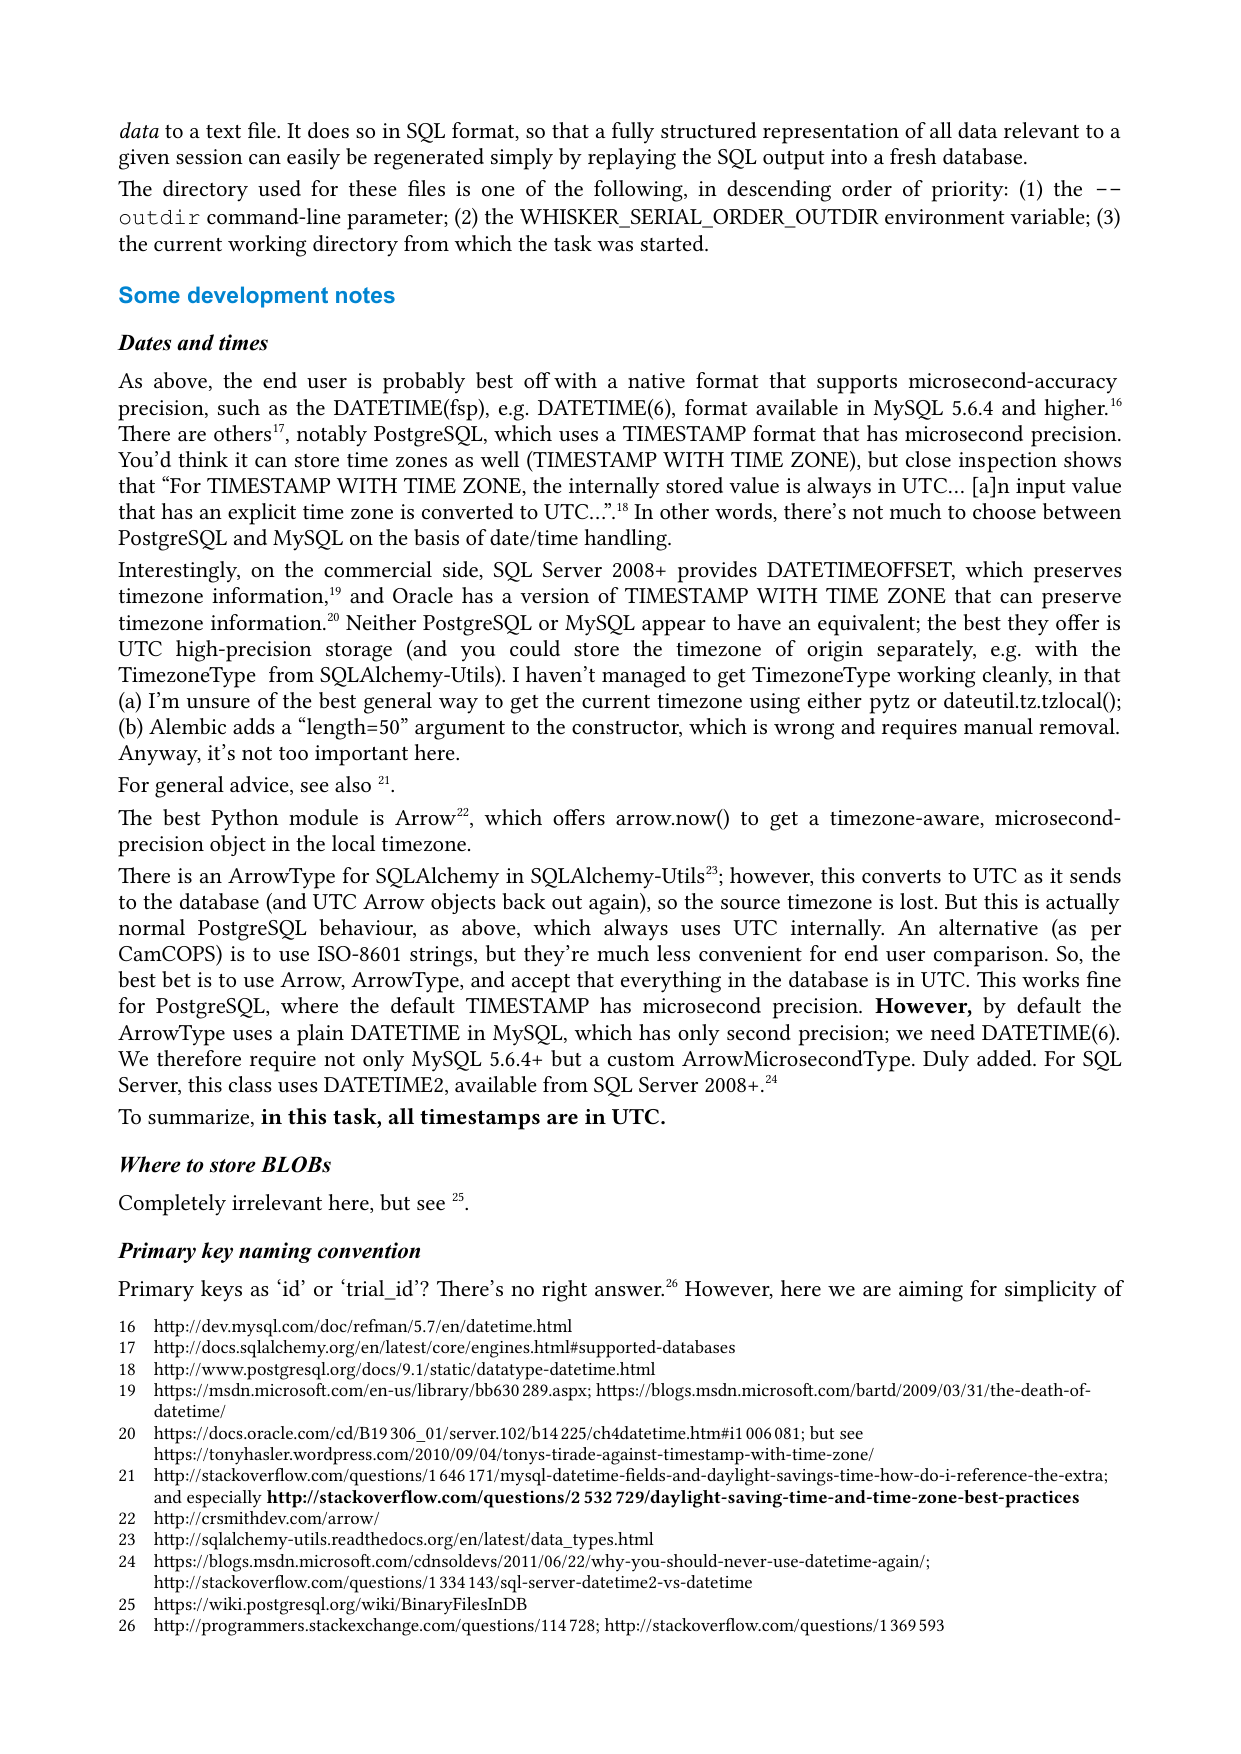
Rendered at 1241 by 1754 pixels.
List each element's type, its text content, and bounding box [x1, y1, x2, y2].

text The best Python module is Arrow, which offers arrow.now() to get a timezone-aware, microsecond-precision object in the local timezone. [118, 804, 1122, 857]
subtitle Dates and times [118, 329, 1122, 356]
text For general advice, see also . [118, 772, 1122, 798]
text Primary keys as ‘id’ or ‘trial_id’? There’s no right answer. However, here we are aiming for simplicity of [118, 1276, 1122, 1302]
text As above, the end user is probably best off with a native format that supports microsecond-accuracy precision, such as the DATETIME(fsp), e.g. DATETIME(6), format available in MySQL 5.6.4 and higher. There are others, notably PostgreSQL, which uses a TIMESTAMP format that has microsecond precision. You’d think it can store time zones as well (TIMESTAMP WITH TIME ZONE), but close inspection shows that “For TIMESTAMP WITH TIME ZONE, the internally stored value is always in UTC... [a]n input value that has an explicit time zone is converted to UTC...”. In other words, there’s not much to choose between PostgreSQL and MySQL on the basis of date/time handling. [118, 368, 1122, 551]
text There is an ArrowType for SQLAlchemy in SQLAlchemy-Utils; however, this converts to UTC as it sends to the database (and UTC Arrow objects back out again), so the source timezone is lost. But this is actually normal PostgreSQL behaviour, as above, which always uses UTC internally. An alternative (as per CamCOPS) is to use ISO-8601 strings, but they’re much less convenient for end user comparison. So, the best bet is to use Arrow, ArrowType, and accept that everything in the database is in UTC. This works fine for PostgreSQL, where the default TIMESTAMP has microsecond precision. However, by default the ArrowType uses a plain DATETIME in MySQL, which has only second precision; we need DATETIME(6). We therefore require not only MySQL 5.6.4+ but a custom ArrowMicrosecondType. Duly added. For SQL Server, this class uses DATETIME2, available from SQL Server 2008+. [118, 863, 1122, 1098]
text Interestingly, on the commercial side, SQL Server 2008+ provides DATETIMEOFFSET, which preserves timezone information, and Oracle has a version of TIMESTAMP WITH TIME ZONE that can preserve timezone information. Neither PostgreSQL or MySQL appear to have an equivalent; the best they offer is UTC high-precision storage (and you could store the timezone of origin separately, e.g. with the TimezoneType from SQLAlchemy-Utils). I haven’t managed to get TimezoneType working cleanly, in that (a) I’m unsure of the best general way to get the current timezone using either pytz or dateutil.tz.tzlocal(); (b) Alembic adds a “length=50” argument to the constructor, which is wrong and requires manual removal. Anyway, it’s not too important here. [118, 557, 1122, 766]
subtitle Where to store BLOBs [118, 1151, 1122, 1177]
text https://docs.oracle.com/cd/B19306_01/server.102/b14225/ch4datetime.htm#i1006081; but see https://tonyhasler.wordpress.com/2010/09/04/tonys-tirade-against-timestamp-with-time-zone/ [118, 1422, 1122, 1465]
text http://sqlalchemy-utils.readthedocs.org/en/latest/data_types.html [118, 1529, 1122, 1550]
text To summarize, in this task, all timestamps are in UTC. [118, 1104, 1122, 1130]
text https://blogs.msdn.microsoft.com/cdnsoldevs/2011/06/22/why-you-should-never-use-datetime-again/; http://stackoverflow.com/questions/1334143/sql-server-datetime2-vs-datetime [118, 1550, 1122, 1593]
subtitle Some development notes [118, 282, 1122, 309]
text https://msdn.microsoft.com/en-us/library/bb630289.aspx; https://blogs.msdn.microsoft.com/bartd/2009/03/31/the-death-of-datetime/ [118, 1379, 1122, 1422]
text http://www.postgresql.org/docs/9.1/static/datatype-datetime.html [118, 1358, 1122, 1379]
text http://programmers.stackexchange.com/questions/114728; http://stackoverflow.com/questions/1369593 [118, 1614, 1122, 1636]
text http://dev.mysql.com/doc/refman/5.7/en/datetime.html [118, 1316, 1122, 1337]
text http://docs.sqlalchemy.org/en/latest/core/engines.html#supported-databases [118, 1337, 1122, 1358]
text http://crsmithdev.com/arrow/ [118, 1508, 1122, 1529]
text The directory used for these files is one of the following, in descending order of priority: (1) the --outdir command-line parameter; (2) the WHISKER_SERIAL_ORDER_OUTDIR environment variable; (3) the current working directory from which the task was started. [118, 176, 1122, 257]
text http://stackoverflow.com/questions/1646171/mysql-datetime-fields-and-daylight-savings-time-how-do-i-reference-the-extra; and especially http://stackoverflow.com/questions/2532729/daylight-saving-time-and-time-zone-best-practices [118, 1465, 1122, 1508]
text Completely irrelevant here, but see . [118, 1190, 1122, 1216]
text https://wiki.postgresql.org/wiki/BinaryFilesInDB [118, 1593, 1122, 1614]
text data to a text file. It does so in SQL format, so that a fully structured representation of all data relevant to a given session can easily be regenerated simply by replaying the SQL output into a fresh database. [118, 118, 1122, 170]
subtitle Primary key naming convention [118, 1237, 1122, 1263]
